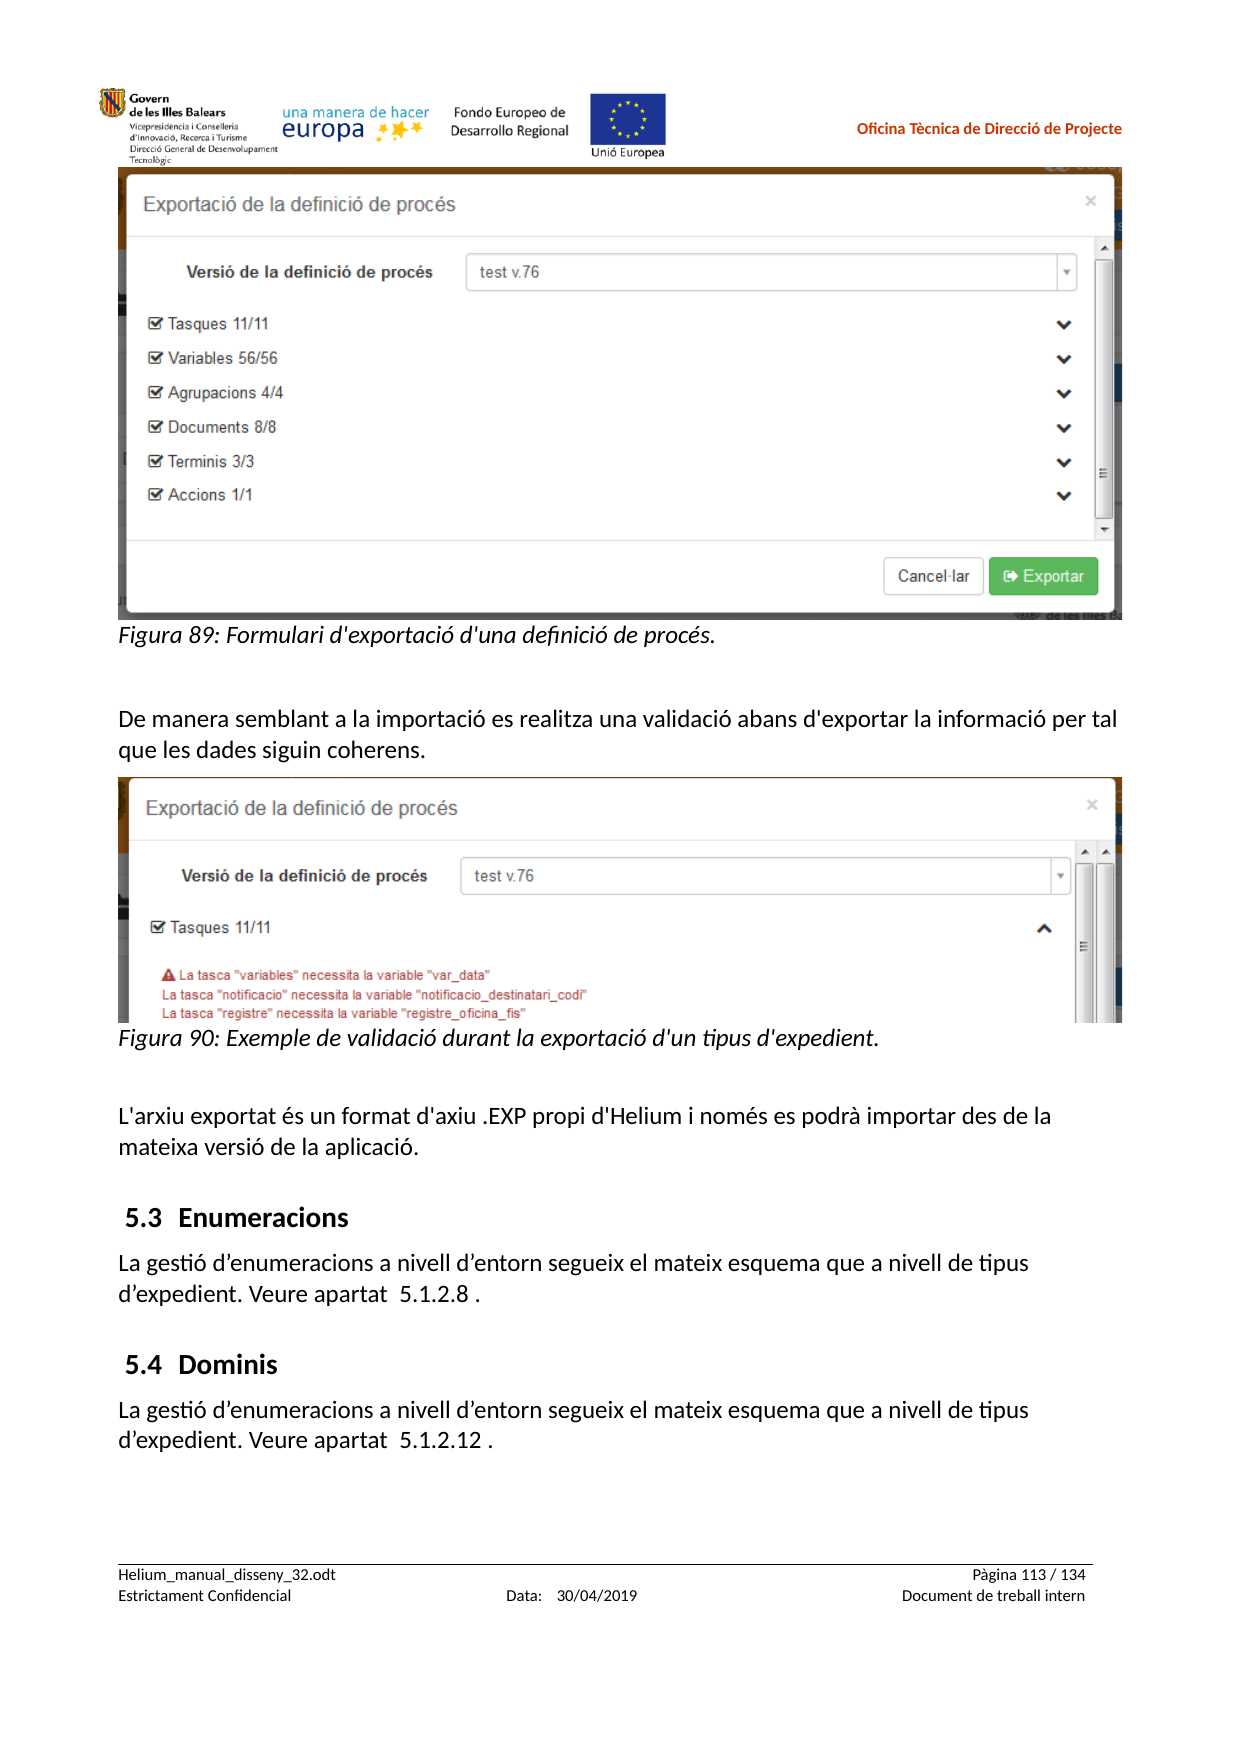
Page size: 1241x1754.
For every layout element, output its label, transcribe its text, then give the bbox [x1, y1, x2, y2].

subtitle Dominis [118, 1346, 1122, 1381]
picture [99, 87, 668, 166]
text De manera semblant a la importació es realitza una validació abans d'exportar la informació per tal que les dades siguin coherens. [118, 704, 1122, 765]
picture [118, 167, 1123, 620]
text L'arxiu exportat és un format d'axiu .EXP propi d'Helium i només es podrà importar des de la mateixa versió de la aplicació. [118, 1101, 1122, 1162]
text La gestió d’enumeracions a nivell d’entorn segueix el mateix esquema que a nivell de tipus d’expedient. Veure apartat 5.1.2.12. [118, 1394, 1122, 1455]
text Figura 90: Exemple de validació durant la exportació d'un tipus d'expedient. [118, 1023, 1122, 1053]
picture [118, 777, 1123, 1023]
text La gestió d’enumeracions a nivell d’entorn segueix el mateix esquema que a nivell de tipus d’expedient. Veure apartat 5.1.2.8. [118, 1247, 1122, 1308]
subtitle Enumeracions [118, 1199, 1122, 1235]
text Figura 89: Formulari d'exportació d'una definició de procés. [118, 620, 1122, 650]
